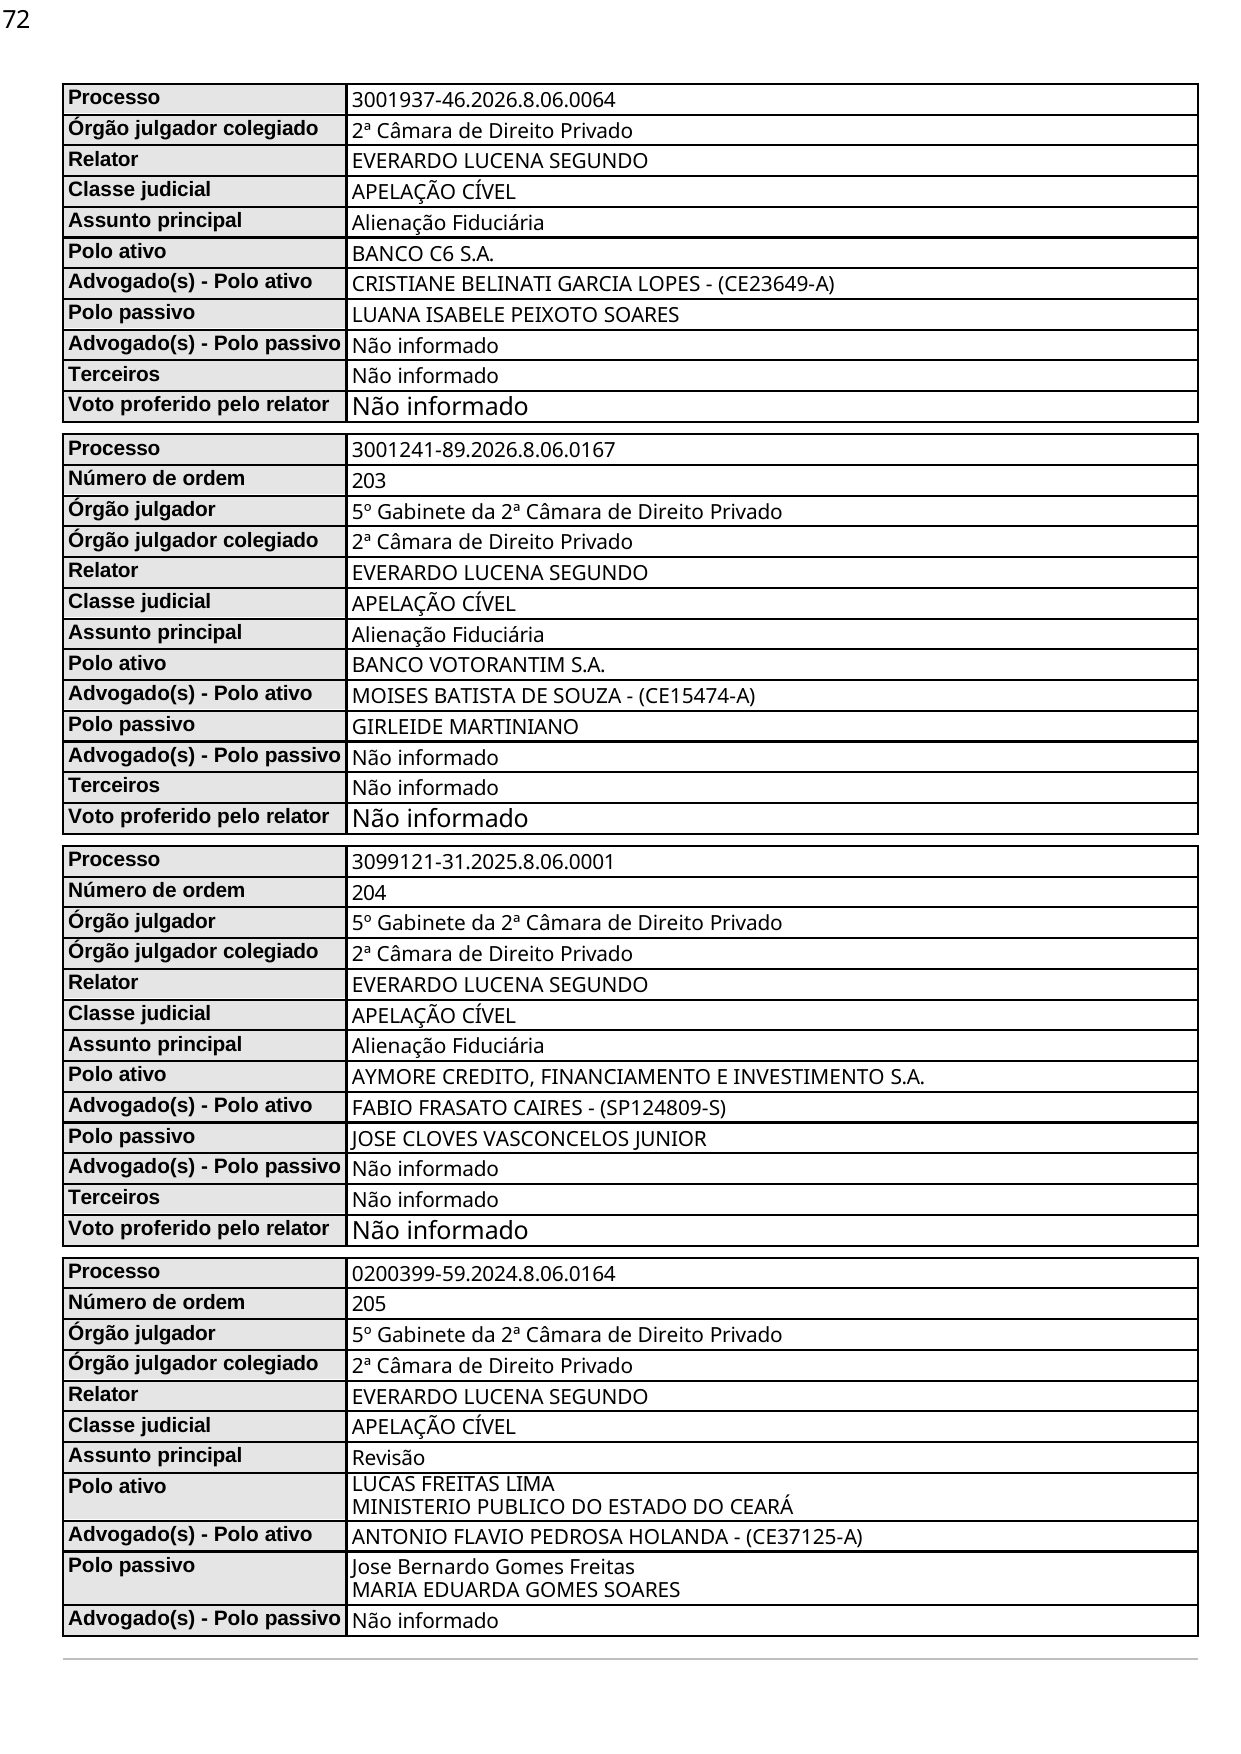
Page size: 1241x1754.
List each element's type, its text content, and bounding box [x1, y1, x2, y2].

table_cell Órgão julgador colegiado [64, 527, 345, 556]
table_cell Advogado(s) - Polo ativo [64, 1093, 345, 1121]
table_cell LUANA ISABELE PEIXOTO SOARES [348, 300, 1197, 328]
table_cell Não informado [348, 1185, 1197, 1213]
table_header Processo [64, 1259, 345, 1287]
table_cell 5º Gabinete da 2ª Câmara de Direito Privado [348, 497, 1197, 525]
table_cell Órgão julgador colegiado [64, 1351, 345, 1379]
table_cell Não informado [348, 1606, 1197, 1635]
table_cell Jose Bernardo Gomes Freitas MARIA EDUARDA GOMES SOARES [348, 1553, 1197, 1604]
table_cell Voto proferido pelo relator [64, 804, 345, 833]
table_cell Polo ativo [64, 239, 345, 267]
table_cell EVERARDO LUCENA SEGUNDO [348, 970, 1197, 998]
table_cell Advogado(s) - Polo passivo [64, 1606, 345, 1635]
table_cell EVERARDO LUCENA SEGUNDO [348, 1382, 1197, 1410]
table_cell ANTONIO FLAVIO PEDROSA HOLANDA - (CE37125-A) [348, 1522, 1197, 1550]
table_cell APELAÇÃO CÍVEL [348, 1412, 1197, 1441]
table_cell Polo ativo [64, 650, 345, 679]
table_header Processo [64, 847, 345, 876]
table_cell 203 [348, 466, 1197, 494]
table_cell 5º Gabinete da 2ª Câmara de Direito Privado [348, 908, 1197, 937]
table_cell Órgão julgador [64, 1320, 345, 1349]
table_cell BANCO VOTORANTIM S.A. [348, 650, 1197, 679]
table_cell 205 [348, 1289, 1197, 1318]
table_cell Terceiros [64, 361, 345, 390]
table_cell Órgão julgador colegiado [64, 116, 345, 144]
table_cell Não informado [348, 804, 1197, 833]
table_header 0200399-59.2024.8.06.0164 [348, 1259, 1197, 1287]
table_cell Órgão julgador [64, 497, 345, 525]
table_cell Assunto principal [64, 208, 345, 236]
table_cell Classe judicial [64, 1001, 345, 1029]
table_cell Órgão julgador colegiado [64, 939, 345, 968]
table_cell Terceiros [64, 773, 345, 802]
table_cell FABIO FRASATO CAIRES - (SP124809-S) [348, 1093, 1197, 1121]
table_cell Não informado [348, 331, 1197, 359]
table_cell Polo passivo [64, 300, 345, 328]
table_cell 2ª Câmara de Direito Privado [348, 1351, 1197, 1379]
table_cell GIRLEIDE MARTINIANO [348, 712, 1197, 740]
table_cell Não informado [348, 743, 1197, 771]
table_header Processo [64, 85, 345, 113]
table_cell Relator [64, 970, 345, 998]
table_cell Polo ativo [64, 1474, 345, 1519]
table_cell MOISES BATISTA DE SOUZA - (CE15474-A) [348, 681, 1197, 709]
table_cell 2ª Câmara de Direito Privado [348, 939, 1197, 968]
table_cell 2ª Câmara de Direito Privado [348, 527, 1197, 556]
table_cell Não informado [348, 773, 1197, 802]
table_cell Polo passivo [64, 712, 345, 740]
table_cell Não informado [348, 392, 1197, 421]
table_cell Advogado(s) - Polo ativo [64, 681, 345, 709]
table_cell Número de ordem [64, 878, 345, 906]
table_header 3001241-89.2026.8.06.0167 [348, 435, 1197, 464]
table_cell Alienação Fiduciária [348, 1031, 1197, 1060]
table_cell Terceiros [64, 1185, 345, 1213]
table_cell Polo ativo [64, 1062, 345, 1091]
table_cell EVERARDO LUCENA SEGUNDO [348, 146, 1197, 175]
table_cell AYMORE CREDITO, FINANCIAMENTO E INVESTIMENTO S.A. [348, 1062, 1197, 1091]
table_cell Alienação Fiduciária [348, 620, 1197, 648]
table_cell Advogado(s) - Polo ativo [64, 269, 345, 298]
table_cell Assunto principal [64, 620, 345, 648]
table_cell Classe judicial [64, 1412, 345, 1441]
table_cell Polo passivo [64, 1124, 345, 1152]
table_cell Advogado(s) - Polo passivo [64, 331, 345, 359]
table_cell Relator [64, 558, 345, 587]
table_cell LUCAS FREITAS LIMA MINISTERIO PUBLICO DO ESTADO DO CEARÁ [348, 1474, 1197, 1519]
table_cell Não informado [348, 1154, 1197, 1183]
table_cell Voto proferido pelo relator [64, 1216, 345, 1245]
table_cell 5º Gabinete da 2ª Câmara de Direito Privado [348, 1320, 1197, 1349]
table_cell Relator [64, 1382, 345, 1410]
table_header Processo [64, 435, 345, 464]
table_cell Relator [64, 146, 345, 175]
table_cell Advogado(s) - Polo ativo [64, 1522, 345, 1550]
table_cell APELAÇÃO CÍVEL [348, 1001, 1197, 1029]
table_cell Não informado [348, 1216, 1197, 1245]
table_cell Número de ordem [64, 466, 345, 494]
table_cell APELAÇÃO CÍVEL [348, 177, 1197, 206]
table_cell Voto proferido pelo relator [64, 392, 345, 421]
table_cell Advogado(s) - Polo passivo [64, 1154, 345, 1183]
table_header 3001937-46.2026.8.06.0064 [348, 85, 1197, 113]
table_header 3099121-31.2025.8.06.0001 [348, 847, 1197, 876]
table_cell Assunto principal [64, 1031, 345, 1060]
table_cell EVERARDO LUCENA SEGUNDO [348, 558, 1197, 587]
table_cell Órgão julgador [64, 908, 345, 937]
table_cell Alienação Fiduciária [348, 208, 1197, 236]
table_cell JOSE CLOVES VASCONCELOS JUNIOR [348, 1124, 1197, 1152]
table_cell CRISTIANE BELINATI GARCIA LOPES - (CE23649-A) [348, 269, 1197, 298]
table_cell Classe judicial [64, 177, 345, 206]
table_cell Polo passivo [64, 1553, 345, 1604]
table_cell APELAÇÃO CÍVEL [348, 589, 1197, 617]
table_cell Assunto principal [64, 1443, 345, 1472]
table_cell 2ª Câmara de Direito Privado [348, 116, 1197, 144]
table_cell Número de ordem [64, 1289, 345, 1318]
table_cell Não informado [348, 361, 1197, 390]
table_cell Revisão [348, 1443, 1197, 1472]
table_cell Classe judicial [64, 589, 345, 617]
table_cell BANCO C6 S.A. [348, 239, 1197, 267]
table_cell Advogado(s) - Polo passivo [64, 743, 345, 771]
table_cell 204 [348, 878, 1197, 906]
